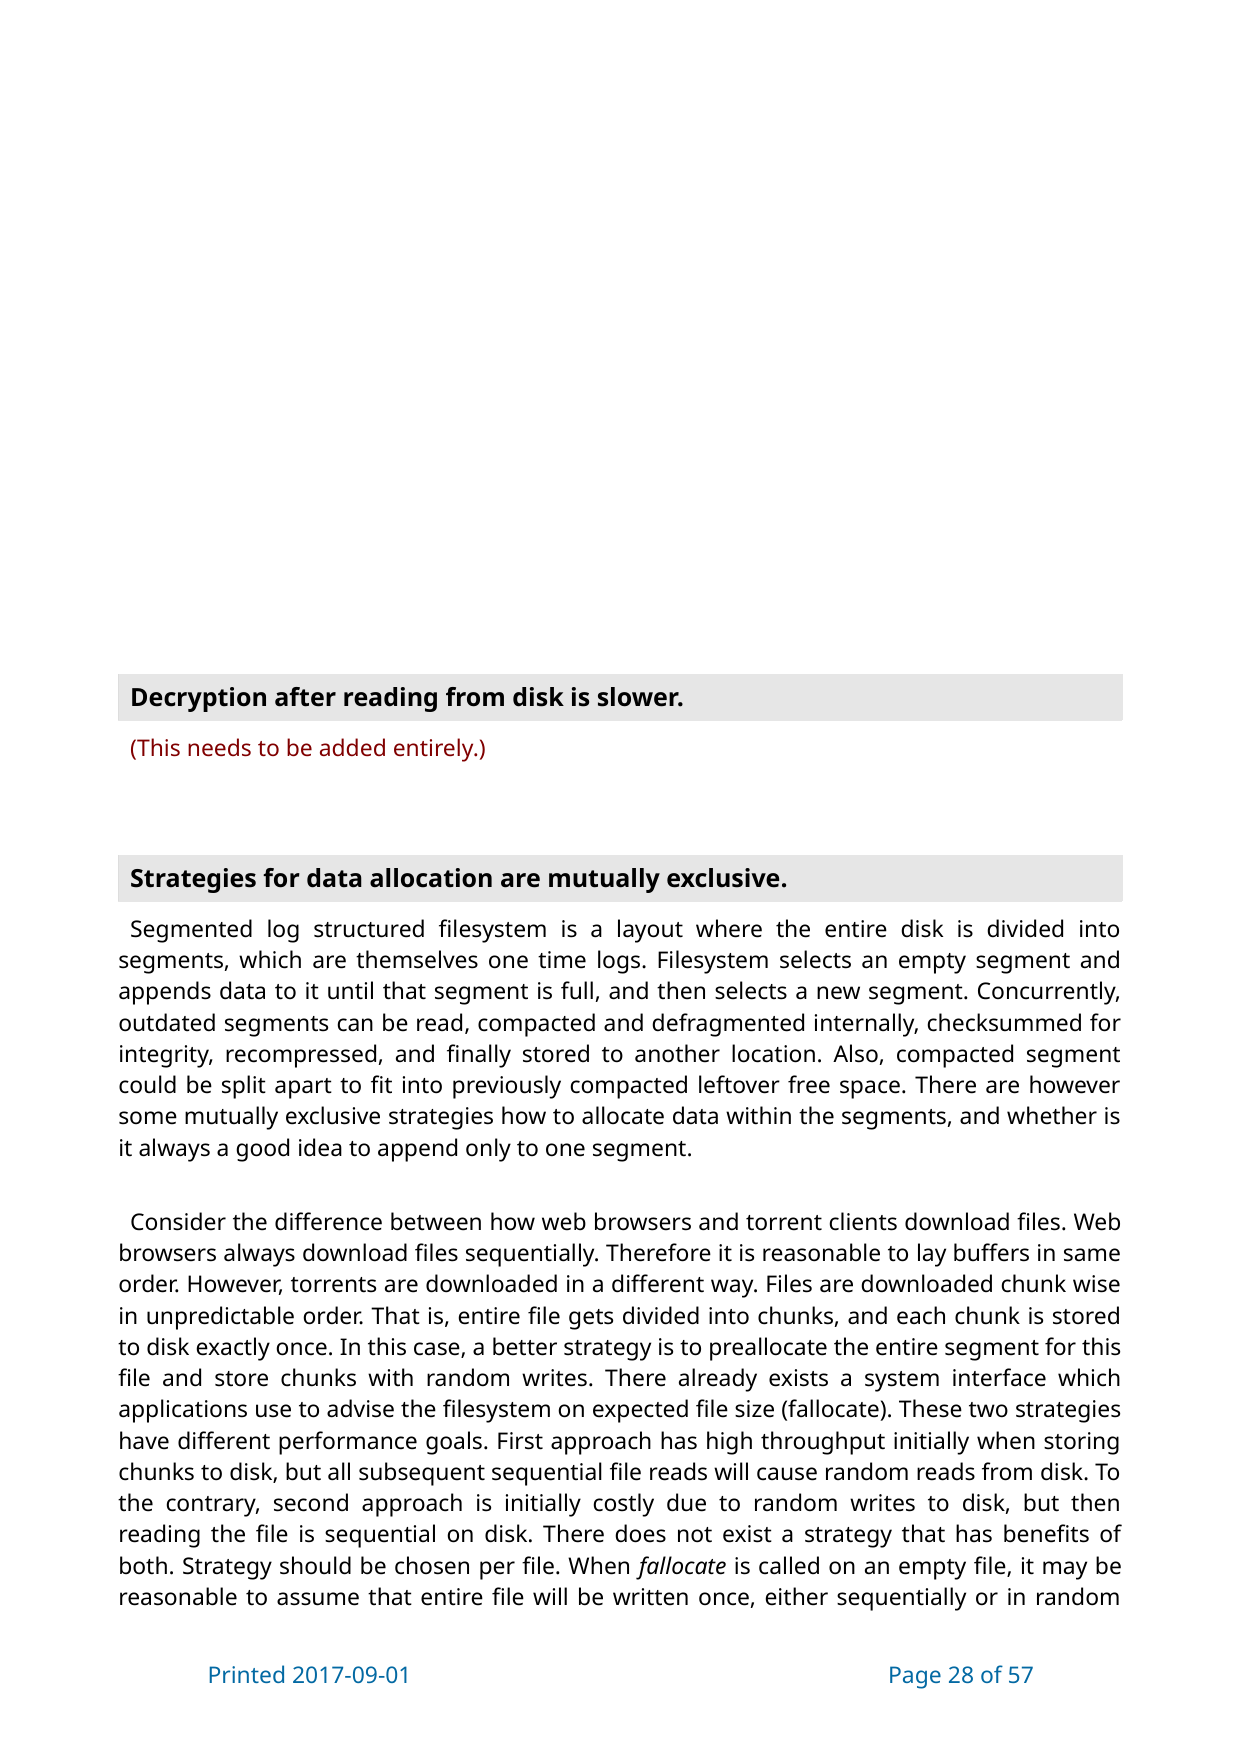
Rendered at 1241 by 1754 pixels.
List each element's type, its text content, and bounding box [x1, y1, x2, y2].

text (This needs to be added entirely.) [118, 732, 1122, 763]
subtitle Strategies for data allocation are mutually exclusive. [119, 856, 1122, 901]
subtitle Decryption after reading from disk is slower. [119, 675, 1122, 720]
text Consider the difference between how web browsers and torrent clients download files. Web browsers always download files sequentially. Therefore it is reasonable to lay buffers in same order. However, torrents are downloaded in a different way. Files are downloaded chunk wise in unpredictable order. That is, entire file gets divided into chunks, and each chunk is stored to disk exactly once. In this case, a better strategy is to preallocate the entire segment for this file and store chunks with random writes. There already exists a system interface which applications use to advise the filesystem on expected file size (fallocate). These two strategies have different performance goals. First approach has high throughput initially when storing chunks to disk, but all subsequent sequential file reads will cause random reads from disk. To the contrary, second approach is initially costly due to random writes to disk, but then reading the file is sequential on disk. There does not exist a strategy that has benefits of both. Strategy should be chosen per file. When fallocate is called on an empty file, it may be reasonable to assume that entire file will be written once, either sequentially or in random [118, 1206, 1122, 1612]
text Segmented log structured filesystem is a layout where the entire disk is divided into segments, which are themselves one time logs. Filesystem selects an empty segment and appends data to it until that segment is full, and then selects a new segment. Concurrently, outdated segments can be read, compacted and defragmented internally, checksummed for integrity, recompressed, and finally stored to another location. Also, compacted segment could be split apart to fit into previously compacted leftover free space. There are however some mutually exclusive strategies how to allocate data within the segments, and whether is it always a good idea to append only to one segment. [118, 913, 1122, 1163]
